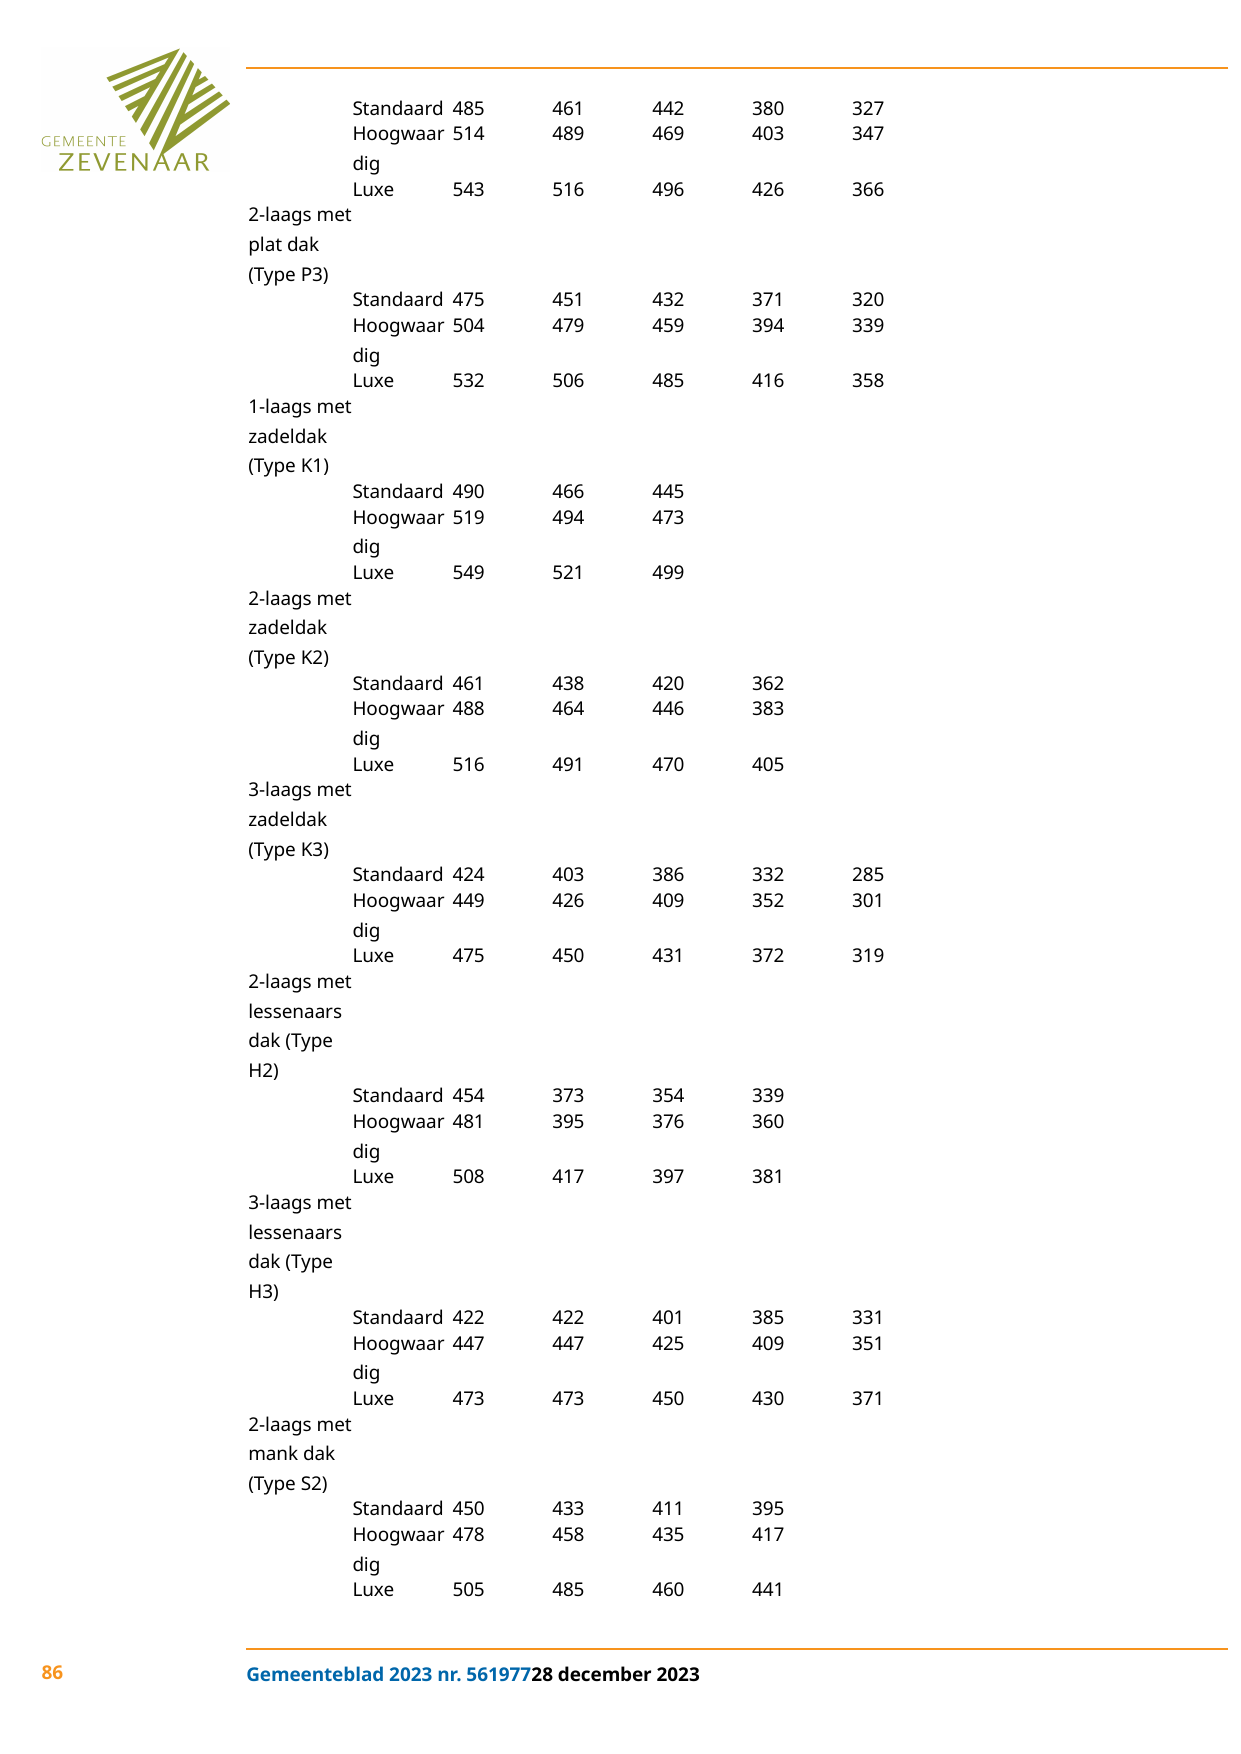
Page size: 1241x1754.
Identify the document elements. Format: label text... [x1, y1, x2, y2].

table_cell 438 [552, 670, 652, 696]
table_cell [652, 777, 752, 861]
table_cell Standaard [352, 1083, 452, 1108]
table_cell Standaard [352, 861, 452, 887]
table_cell 420 [652, 670, 752, 696]
table_cell [952, 670, 1052, 696]
table_cell [452, 1190, 552, 1304]
table_cell Hoogwaardig [352, 504, 452, 559]
table_cell [952, 504, 1052, 559]
table_cell [552, 393, 652, 478]
table_cell 464 [552, 696, 652, 751]
table_cell 516 [552, 176, 652, 202]
table_cell 373 [552, 1083, 652, 1108]
table_cell [952, 751, 1052, 777]
table_cell 460 [652, 1577, 752, 1602]
table_cell [248, 1330, 352, 1385]
table_cell [652, 1190, 752, 1304]
table_cell 481 [452, 1109, 552, 1164]
table_cell [248, 95, 352, 121]
table_cell [852, 968, 952, 1083]
table_cell 505 [452, 1577, 552, 1602]
table_cell 475 [452, 286, 552, 312]
table_cell [752, 968, 852, 1083]
table_cell 454 [452, 1083, 552, 1108]
table_cell 466 [552, 478, 652, 504]
table_cell 352 [752, 887, 852, 942]
table_cell [452, 585, 552, 670]
table_cell 450 [552, 943, 652, 968]
table_cell 430 [752, 1385, 852, 1411]
table_cell 385 [752, 1304, 852, 1330]
table_cell 488 [452, 696, 552, 751]
table_cell Luxe [352, 943, 452, 968]
table_cell 395 [552, 1109, 652, 1164]
table_cell 422 [552, 1304, 652, 1330]
table_cell Luxe [352, 1385, 452, 1411]
table_cell [552, 1190, 652, 1304]
table_cell 362 [752, 670, 852, 696]
table_cell [852, 1164, 952, 1189]
table_cell 417 [552, 1164, 652, 1189]
table_cell [952, 559, 1052, 585]
table_cell [248, 1109, 352, 1164]
table_cell [952, 1083, 1052, 1108]
table_cell [248, 368, 352, 393]
table_cell 543 [452, 176, 552, 202]
table_cell [352, 1411, 452, 1496]
table_cell 432 [652, 286, 752, 312]
table_cell Luxe [352, 176, 452, 202]
table_cell Standaard [352, 670, 452, 696]
table_cell Standaard [352, 1304, 452, 1330]
table_cell 473 [652, 504, 752, 559]
table_cell 331 [852, 1304, 952, 1330]
table_cell [752, 504, 852, 559]
table_cell 431 [652, 943, 752, 968]
table_cell [952, 478, 1052, 504]
table_cell 491 [552, 751, 652, 777]
table_cell [852, 478, 952, 504]
table_cell Standaard [352, 478, 452, 504]
table_cell [652, 202, 752, 286]
table_cell [652, 393, 752, 478]
table_cell [952, 1521, 1052, 1577]
table_cell Hoogwaardig [352, 696, 452, 751]
table_cell [952, 1577, 1052, 1602]
table_cell 358 [852, 368, 952, 393]
table_cell [852, 393, 952, 478]
table_cell 447 [452, 1330, 552, 1385]
picture [41, 47, 231, 172]
table_cell [248, 478, 352, 504]
table_cell 301 [852, 887, 952, 942]
table_cell 458 [552, 1521, 652, 1577]
table_cell 478 [452, 1521, 552, 1577]
table_cell 395 [752, 1496, 852, 1521]
table_cell Luxe [352, 559, 452, 585]
table_cell 473 [552, 1385, 652, 1411]
table_cell 327 [852, 95, 952, 121]
table_cell 499 [652, 559, 752, 585]
table_cell 354 [652, 1083, 752, 1108]
table_cell [248, 1164, 352, 1189]
table_cell 485 [452, 95, 552, 121]
table_cell [952, 176, 1052, 202]
table_cell [752, 393, 852, 478]
table_cell 422 [452, 1304, 552, 1330]
table_cell 494 [552, 504, 652, 559]
table_cell [952, 121, 1052, 176]
table_cell [752, 478, 852, 504]
table_cell 347 [852, 121, 952, 176]
table_cell 403 [752, 121, 852, 176]
table_cell 475 [452, 943, 552, 968]
table_cell 360 [752, 1109, 852, 1164]
table_cell [952, 95, 1052, 121]
table_cell [952, 1496, 1052, 1521]
table_cell 490 [452, 478, 552, 504]
table_cell 409 [752, 1330, 852, 1385]
table_cell Luxe [352, 368, 452, 393]
table_cell [248, 176, 352, 202]
table_cell 383 [752, 696, 852, 751]
table_cell [248, 121, 352, 176]
table_cell [952, 1304, 1052, 1330]
table_cell [248, 670, 352, 696]
table_cell [852, 504, 952, 559]
table_cell [752, 777, 852, 861]
table_cell 380 [752, 95, 852, 121]
table_cell 459 [652, 312, 752, 367]
table_cell [248, 751, 352, 777]
table_cell [852, 696, 952, 751]
table_cell 416 [752, 368, 852, 393]
table_cell 433 [552, 1496, 652, 1521]
table_cell [852, 1190, 952, 1304]
table_cell [952, 368, 1052, 393]
table_cell [248, 312, 352, 367]
table_cell 450 [652, 1385, 752, 1411]
table_cell 397 [652, 1164, 752, 1189]
table_cell [248, 887, 352, 942]
table_cell [248, 943, 352, 968]
table_cell [352, 777, 452, 861]
table_cell 489 [552, 121, 652, 176]
table_cell 506 [552, 368, 652, 393]
table_cell 3-laags met lessenaarsdak (Type H3) [248, 1190, 352, 1304]
table_cell 442 [652, 95, 752, 121]
table_cell 426 [552, 887, 652, 942]
table_cell [552, 202, 652, 286]
table_cell [952, 1330, 1052, 1385]
table_cell [952, 1164, 1052, 1189]
table_cell 519 [452, 504, 552, 559]
table_cell 366 [852, 176, 952, 202]
table_cell [852, 585, 952, 670]
table_cell [352, 968, 452, 1083]
table_cell Luxe [352, 1164, 452, 1189]
table_cell 516 [452, 751, 552, 777]
table_cell 435 [652, 1521, 752, 1577]
table_cell 485 [552, 1577, 652, 1602]
table_cell 2-laags met lessenaarsdak (Type H2) [248, 968, 352, 1083]
table_cell [452, 393, 552, 478]
table_cell 403 [552, 861, 652, 887]
table_cell [852, 1109, 952, 1164]
table_cell 508 [452, 1164, 552, 1189]
table_cell 424 [452, 861, 552, 887]
table_cell [852, 202, 952, 286]
table_cell 425 [652, 1330, 752, 1385]
table_cell Luxe [352, 1577, 452, 1602]
table_cell [248, 559, 352, 585]
table_cell 332 [752, 861, 852, 887]
table_cell [452, 1411, 552, 1496]
table_cell Hoogwaardig [352, 1109, 452, 1164]
table_cell 469 [652, 121, 752, 176]
table_cell 401 [652, 1304, 752, 1330]
table_cell Standaard [352, 95, 452, 121]
table_cell [552, 777, 652, 861]
table_cell 394 [752, 312, 852, 367]
table_cell [248, 1385, 352, 1411]
table_cell [248, 1577, 352, 1602]
table_cell 351 [852, 1330, 952, 1385]
table_cell [452, 968, 552, 1083]
table_cell [752, 202, 852, 286]
table_cell [852, 1496, 952, 1521]
table_cell 473 [452, 1385, 552, 1411]
table_cell 376 [652, 1109, 752, 1164]
table_cell 2-laags met zadeldak (Type K2) [248, 585, 352, 670]
table_cell [752, 559, 852, 585]
table_cell [452, 777, 552, 861]
table_cell [352, 1190, 452, 1304]
table_cell [752, 1411, 852, 1496]
table_cell 339 [752, 1083, 852, 1108]
table_cell [248, 1521, 352, 1577]
table_cell [248, 286, 352, 312]
table_cell 461 [452, 670, 552, 696]
table_cell [352, 393, 452, 478]
table_cell Hoogwaardig [352, 121, 452, 176]
table_cell 411 [652, 1496, 752, 1521]
table_cell [952, 312, 1052, 367]
table_cell 450 [452, 1496, 552, 1521]
table_cell 479 [552, 312, 652, 367]
table_cell Standaard [352, 286, 452, 312]
table_cell Standaard [352, 1496, 452, 1521]
table_cell Hoogwaardig [352, 887, 452, 942]
table_cell 496 [652, 176, 752, 202]
table_cell 2-laags met mank dak (Type S2) [248, 1411, 352, 1496]
table_cell [248, 861, 352, 887]
table_cell [552, 968, 652, 1083]
table_cell 372 [752, 943, 852, 968]
table_cell [452, 202, 552, 286]
table_cell [752, 1190, 852, 1304]
table_cell [852, 559, 952, 585]
table_cell 386 [652, 861, 752, 887]
table_cell 2-laags met plat dak (Type P3) [248, 202, 352, 286]
table_cell 514 [452, 121, 552, 176]
table_cell [852, 777, 952, 861]
table_cell 461 [552, 95, 652, 121]
table_cell 549 [452, 559, 552, 585]
table_cell [952, 1109, 1052, 1164]
table_cell [552, 1411, 652, 1496]
table_cell Luxe [352, 751, 452, 777]
table_cell 319 [852, 943, 952, 968]
table_cell 446 [652, 696, 752, 751]
table_cell 504 [452, 312, 552, 367]
table_cell 1-laags met zadeldak (Type K1) [248, 393, 352, 478]
table_cell 405 [752, 751, 852, 777]
table_cell 521 [552, 559, 652, 585]
table_cell 485 [652, 368, 752, 393]
table_cell [952, 696, 1052, 751]
table_cell [852, 1521, 952, 1577]
table_cell [248, 1496, 352, 1521]
table_cell [552, 585, 652, 670]
table_cell 451 [552, 286, 652, 312]
table_cell 447 [552, 1330, 652, 1385]
table_cell [652, 585, 752, 670]
table_cell [852, 1577, 952, 1602]
table_cell [248, 1304, 352, 1330]
table_cell 285 [852, 861, 952, 887]
table_cell [652, 1411, 752, 1496]
table_cell Hoogwaardig [352, 1521, 452, 1577]
table_cell [248, 504, 352, 559]
table_cell [852, 751, 952, 777]
table_cell 532 [452, 368, 552, 393]
table_cell 339 [852, 312, 952, 367]
table_cell [952, 1385, 1052, 1411]
table_cell [248, 696, 352, 751]
table_cell [352, 585, 452, 670]
table_cell [752, 585, 852, 670]
table_cell [852, 1411, 952, 1496]
table_cell 320 [852, 286, 952, 312]
table_cell 409 [652, 887, 752, 942]
table_cell 470 [652, 751, 752, 777]
table_cell 3-laags met zadeldak (Type K3) [248, 777, 352, 861]
table_cell 449 [452, 887, 552, 942]
table_cell 417 [752, 1521, 852, 1577]
table_cell [352, 202, 452, 286]
table_cell [852, 1083, 952, 1108]
table_cell [952, 861, 1052, 887]
table_cell 371 [752, 286, 852, 312]
table_cell [952, 943, 1052, 968]
table_cell [652, 968, 752, 1083]
table_cell Hoogwaardig [352, 312, 452, 367]
table_cell 371 [852, 1385, 952, 1411]
table_cell 445 [652, 478, 752, 504]
table_cell 381 [752, 1164, 852, 1189]
table_cell Hoogwaardig [352, 1330, 452, 1385]
table_cell [952, 887, 1052, 942]
table_cell [852, 670, 952, 696]
table_cell 441 [752, 1577, 852, 1602]
table_cell [952, 286, 1052, 312]
table_cell 426 [752, 176, 852, 202]
table_cell [248, 1083, 352, 1108]
